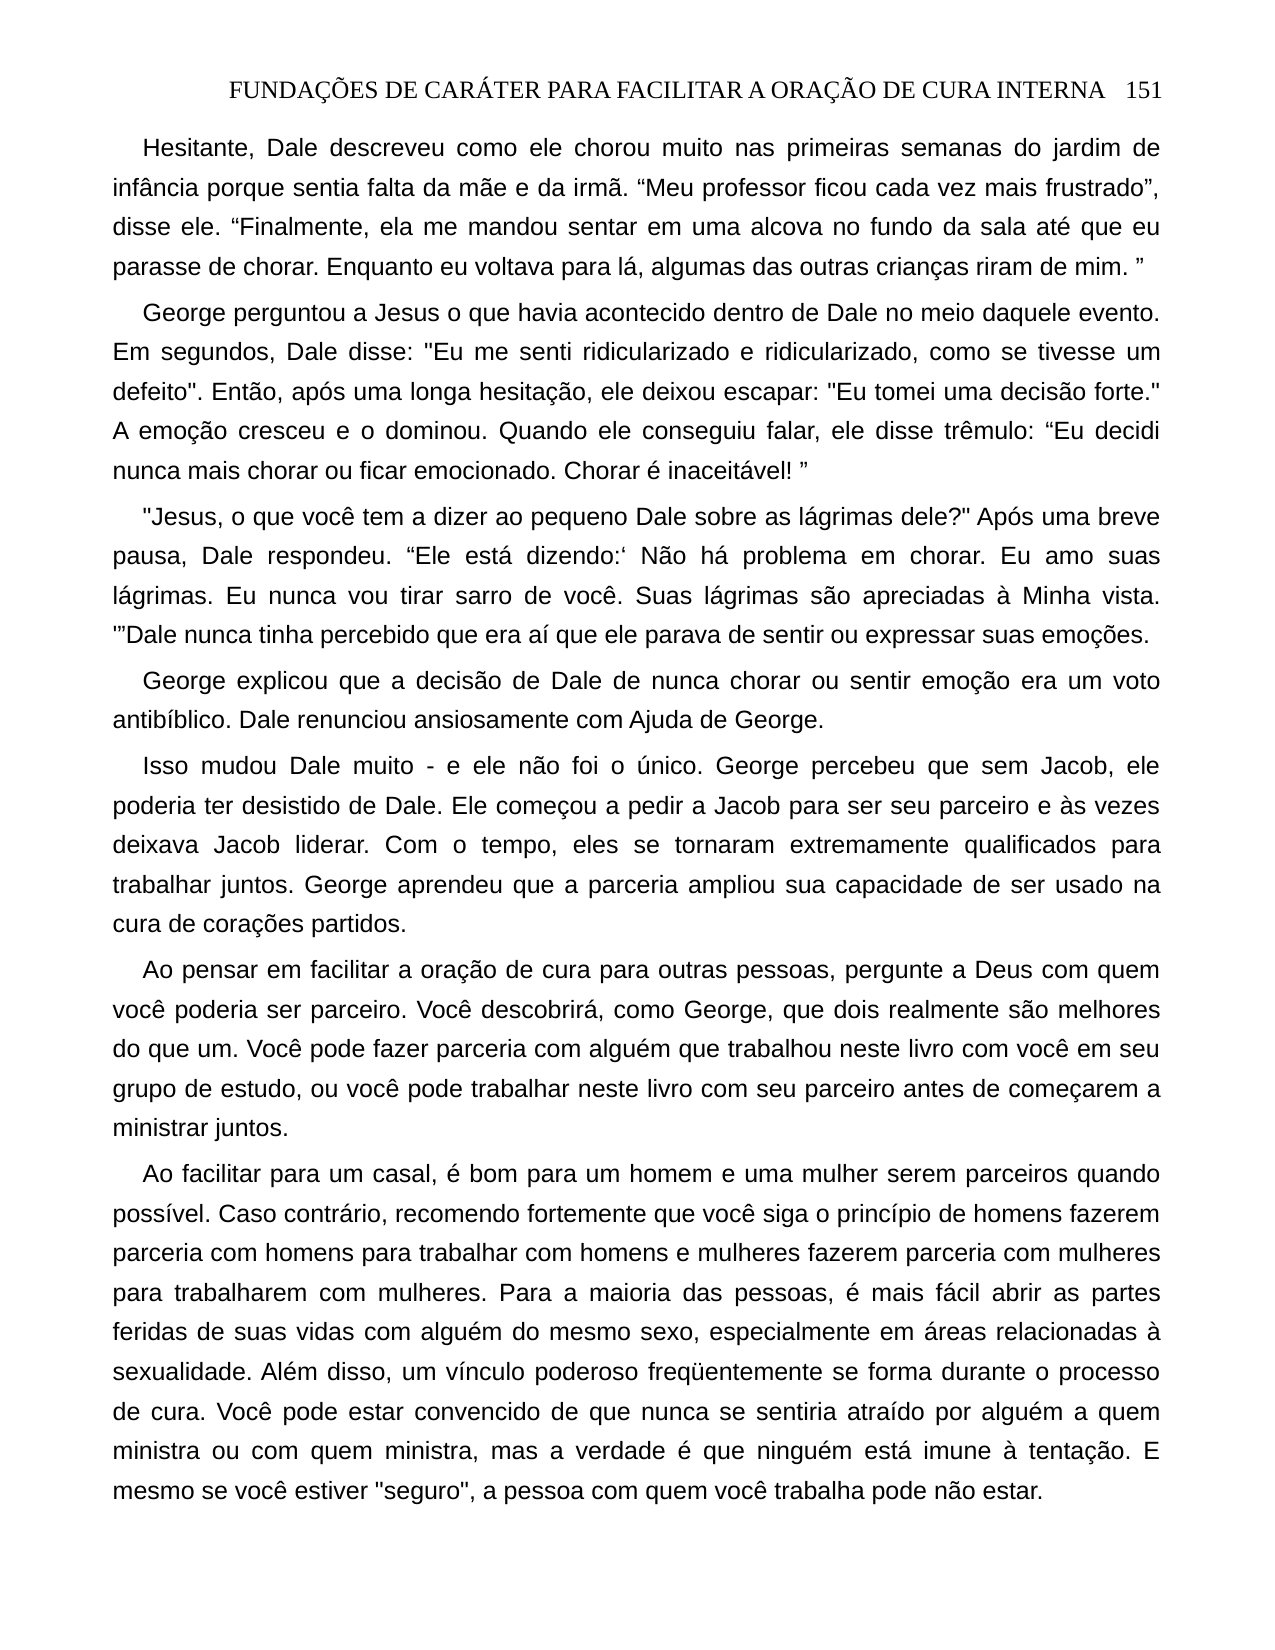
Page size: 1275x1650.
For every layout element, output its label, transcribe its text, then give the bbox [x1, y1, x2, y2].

text Ao facilitar para um casal, é bom para um homem e uma mulher serem parceiros quando possível. Caso contrário, recomendo fortemente que você siga o princípio de homens fazerem parceria com homens para trabalhar com homens e mulheres fazerem parceria com mulheres para trabalharem com mulheres. Para a maioria das pessoas, é mais fácil abrir as partes feridas de suas vidas com alguém do mesmo sexo, especialmente em áreas relacionadas à sexualidade. Além disso, um vínculo poderoso freqüentemente se forma durante o processo de cura. Você pode estar convencido de que nunca se sentiria atraído por alguém a quem ministra ou com quem ministra, mas a verdade é que ninguém está imune à tentação. E mesmo se você estiver "seguro", a pessoa com quem você trabalha pode não estar. [112, 1159, 1162, 1504]
text George explicou que a decisão de Dale de nunca chorar ou sentir emoção era um voto antibíblico. Dale renunciou ansiosamente com Ajuda de George. [112, 666, 1162, 734]
text "Jesus, o que você tem a dizer ao pequeno Dale sobre as lágrimas dele?" Após uma breve pausa, Dale respondeu. “Ele está dizendo:‘ Não há problema em chorar. Eu amo suas lágrimas. Eu nunca vou tirar sarro de você. Suas lágrimas são apreciadas à Minha vista. '”Dale nunca tinha percebido que era aí que ele parava de sentir ou expressar suas emoções. [112, 502, 1162, 649]
text Ao pensar em facilitar a oração de cura para outras pessoas, pergunte a Deus com quem você poderia ser parceiro. Você descobrirá, como George, que dois realmente são melhores do que um. Você pode fazer parceria com alguém que trabalhou neste livro com você em seu grupo de estudo, ou você pode trabalhar neste livro com seu parceiro antes de começarem a ministrar juntos. [112, 955, 1162, 1142]
text Hesitante, Dale descreveu como ele chorou muito nas primeiras semanas do jardim de infância porque sentia falta da mãe e da irmã. “Meu professor ficou cada vez mais frustrado”, disse ele. “Finalmente, ela me mandou sentar em uma alcova no fundo da sala até que eu parasse de chorar. Enquanto eu voltava para lá, algumas das outras crianças riram de mim. ” [112, 133, 1162, 281]
text Isso mudou Dale muito - e ele não foi o único. George percebeu que sem Jacob, ele poderia ter desistido de Dale. Ele começou a pedir a Jacob para ser seu parceiro e às vezes deixava Jacob liderar. Com o tempo, eles se tornaram extremamente qualificados para trabalhar juntos. George aprendeu que a parceria ampliou sua capacidade de ser usado na cura de corações partidos. [112, 751, 1162, 938]
text George perguntou a Jesus o que havia acontecido dentro de Dale no meio daquele evento. Em segundos, Dale disse: "Eu me senti ridicularizado e ridicularizado, como se tivesse um defeito". Então, após uma longa hesitação, ele deixou escapar: "Eu tomei uma decisão forte." A emoção cresceu e o dominou. Quando ele conseguiu falar, ele disse trêmulo: “Eu decidi nunca mais chorar ou ficar emocionado. Chorar é inaceitável! ” [112, 298, 1162, 485]
